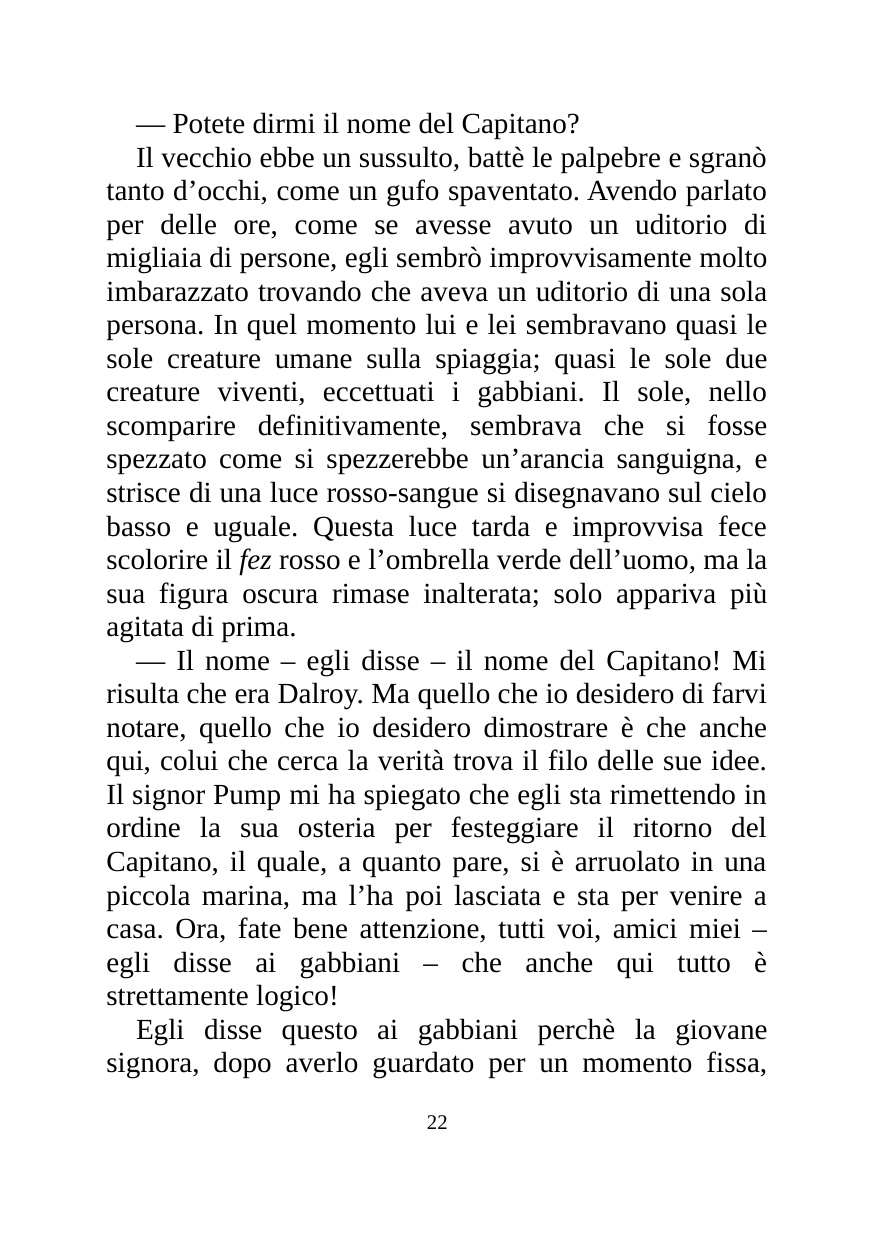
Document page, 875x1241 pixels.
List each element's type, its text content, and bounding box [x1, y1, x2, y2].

text Il vecchio ebbe un sussulto, battè le palpebre e sgranò tanto d’occhi, come un gufo spaventato. Avendo parlato per delle ore, come se avesse avuto un uditorio di migliaia di persone, egli sembrò improvvisamente molto imbarazzato trovando che aveva un uditorio di una sola persona. In quel momento lui e lei sembravano quasi le sole creature umane sulla spiaggia; quasi le sole due creature viventi, eccettuati i gabbiani. Il sole, nello scomparire definitivamente, sembrava che si fosse spezzato come si spezzerebbe un’arancia sanguigna, e strisce di una luce rosso-sangue si disegnavano sul cielo basso e uguale. Questa luce tarda e improvvisa fece scolorire il fez rosso e l’ombrella verde dell’uomo, ma la sua figura oscura rimase inalterata; solo appariva più agitata di prima. [106, 140, 768, 643]
text — Il nome – egli disse – il nome del Capitano! Mi risulta che era Dalroy. Ma quello che io desidero di farvi notare, quello che io desidero dimostrare è che anche qui, colui che cerca la verità trova il filo delle sue idee. Il signor Pump mi ha spiegato che egli sta rimettendo in ordine la sua osteria per festeggiare il ritorno del Capitano, il quale, a quanto pare, si è arruolato in una piccola marina, ma l’ha poi lasciata e sta per venire a casa. Ora, fate bene attenzione, tutti voi, amici miei – egli disse ai gabbiani – che anche qui tutto è strettamente logico! [106, 643, 768, 1012]
text Egli disse questo ai gabbiani perchè la giovane signora, dopo averlo guardato per un momento fissa, [106, 1012, 768, 1079]
text — Potete dirmi il nome del Capitano? [106, 106, 768, 140]
